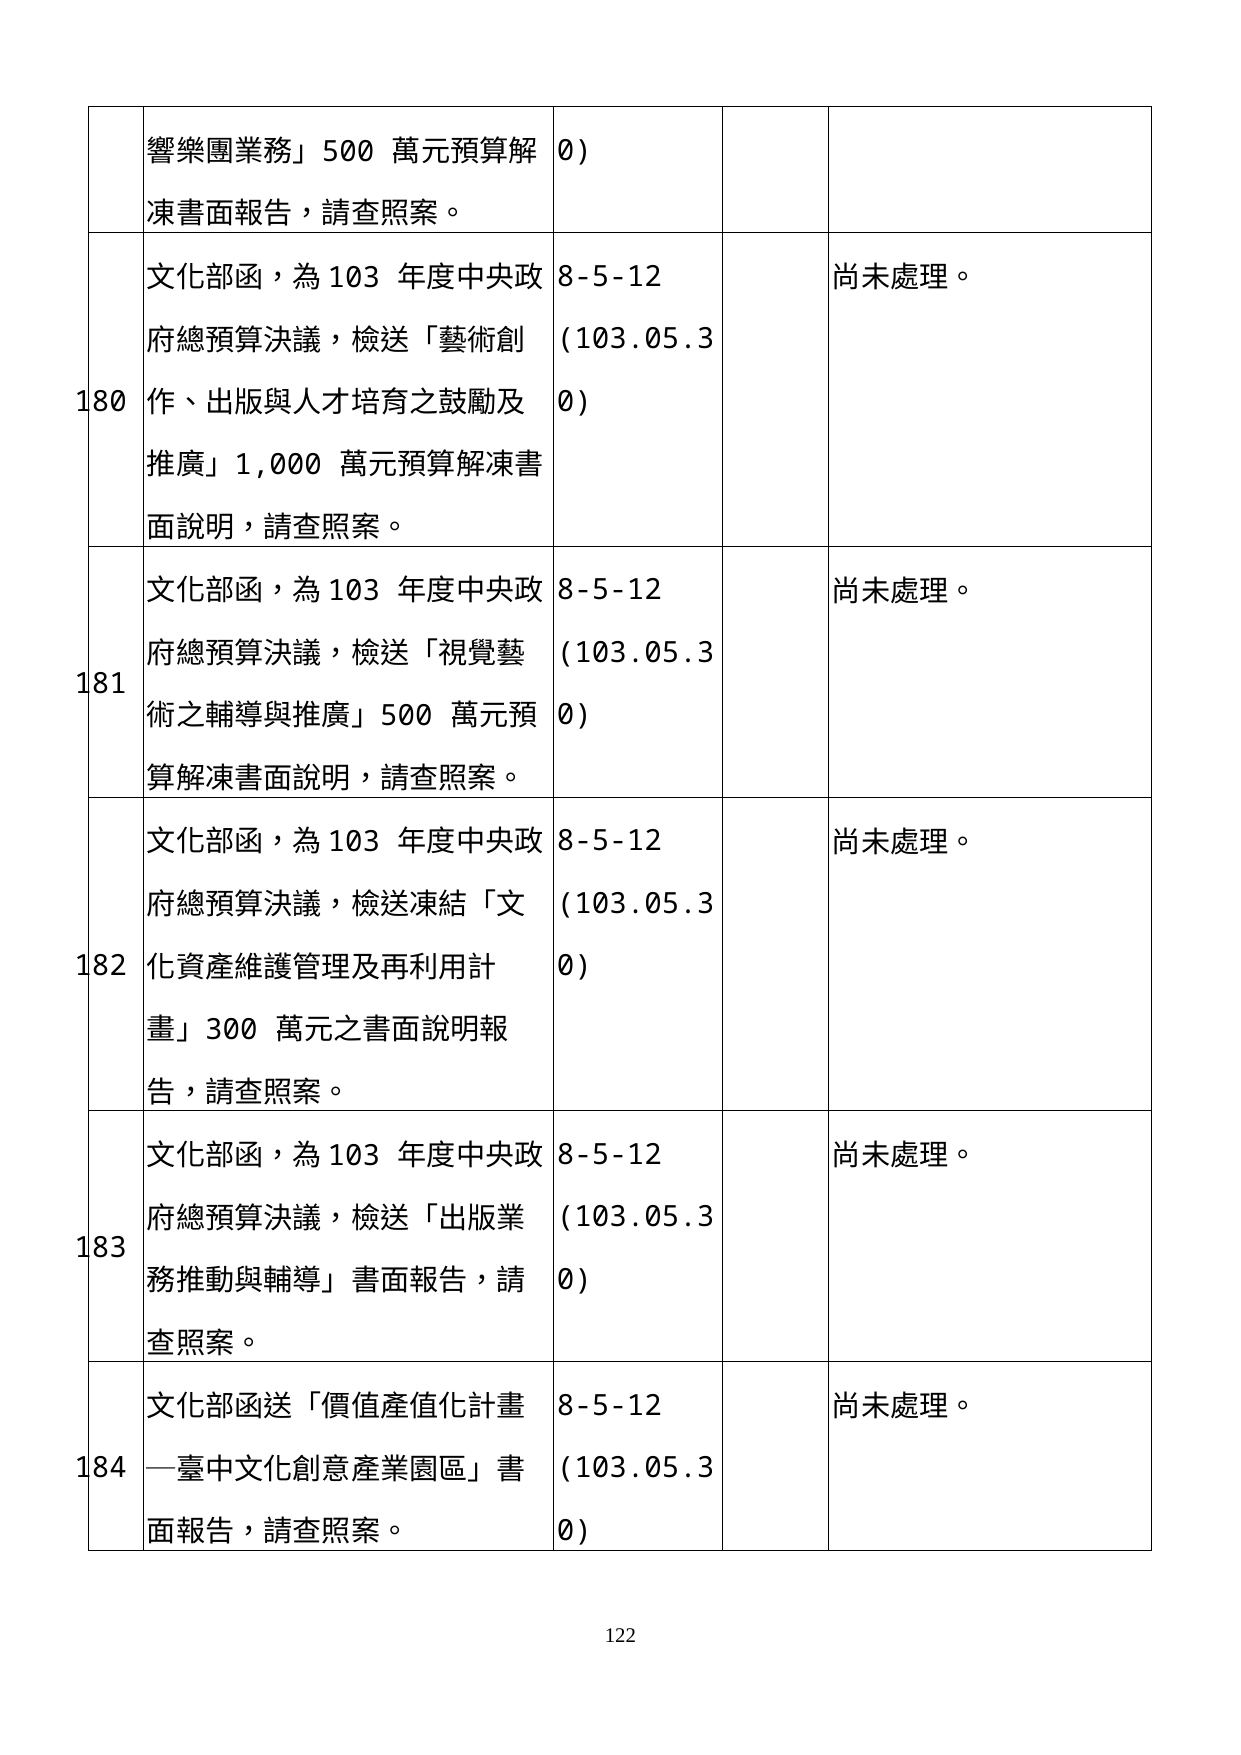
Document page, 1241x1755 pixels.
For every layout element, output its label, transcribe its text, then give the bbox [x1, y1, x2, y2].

table_cell 8-5-12 (103.05.30) [554, 1111, 722, 1361]
table_cell [829, 107, 1151, 232]
table_cell 尚未處理。 [829, 1111, 1151, 1361]
table_cell 尚未處理。 [829, 233, 1151, 546]
table_cell 尚未處理。 [829, 1362, 1151, 1550]
table_cell [723, 1111, 828, 1361]
table_cell [723, 233, 828, 546]
table_cell 響樂團業務」500 萬元預算解凍書面報告，請查照案。 [144, 107, 553, 232]
table_cell 文化部函，為103 年度中央政府總預算決議，檢送「藝術創作、出版與人才培育之鼓勵及推廣」1,000 萬元預算解凍書面說明，請查照案。 [144, 233, 553, 546]
table_cell [89, 798, 143, 1110]
table_cell [89, 1111, 143, 1361]
table_cell [723, 547, 828, 797]
table_cell 文化部函，為103 年度中央政府總預算決議，檢送「出版業務推動與輔導」書面報告，請查照案。 [144, 1111, 553, 1361]
table_cell [89, 107, 143, 232]
table_cell 尚未處理。 [829, 798, 1151, 1110]
table_cell 8-5-12 (103.05.30) [554, 233, 722, 546]
table_cell [723, 1362, 828, 1550]
table_cell 文化部函送「價值產值化計畫─臺中文化創意產業園區」書面報告，請查照案。 [144, 1362, 553, 1550]
table_cell 尚未處理。 [829, 547, 1151, 797]
table_cell [723, 798, 828, 1110]
table_cell [89, 1362, 143, 1550]
table_cell [723, 107, 828, 232]
table_cell [89, 233, 143, 546]
table_cell 文化部函，為103 年度中央政府總預算決議，檢送「視覺藝術之輔導與推廣」500 萬元預算解凍書面說明，請查照案。 [144, 547, 553, 797]
table_cell 0) [554, 107, 722, 232]
table_cell 8-5-12 (103.05.30) [554, 798, 722, 1110]
table_cell 文化部函，為103 年度中央政府總預算決議，檢送凍結「文化資產維護管理及再利用計畫」300 萬元之書面說明報告，請查照案。 [144, 798, 553, 1110]
table_cell 8-5-12 (103.05.30) [554, 547, 722, 797]
table_cell [89, 547, 143, 797]
table_cell 8-5-12 (103.05.30) [554, 1362, 722, 1550]
